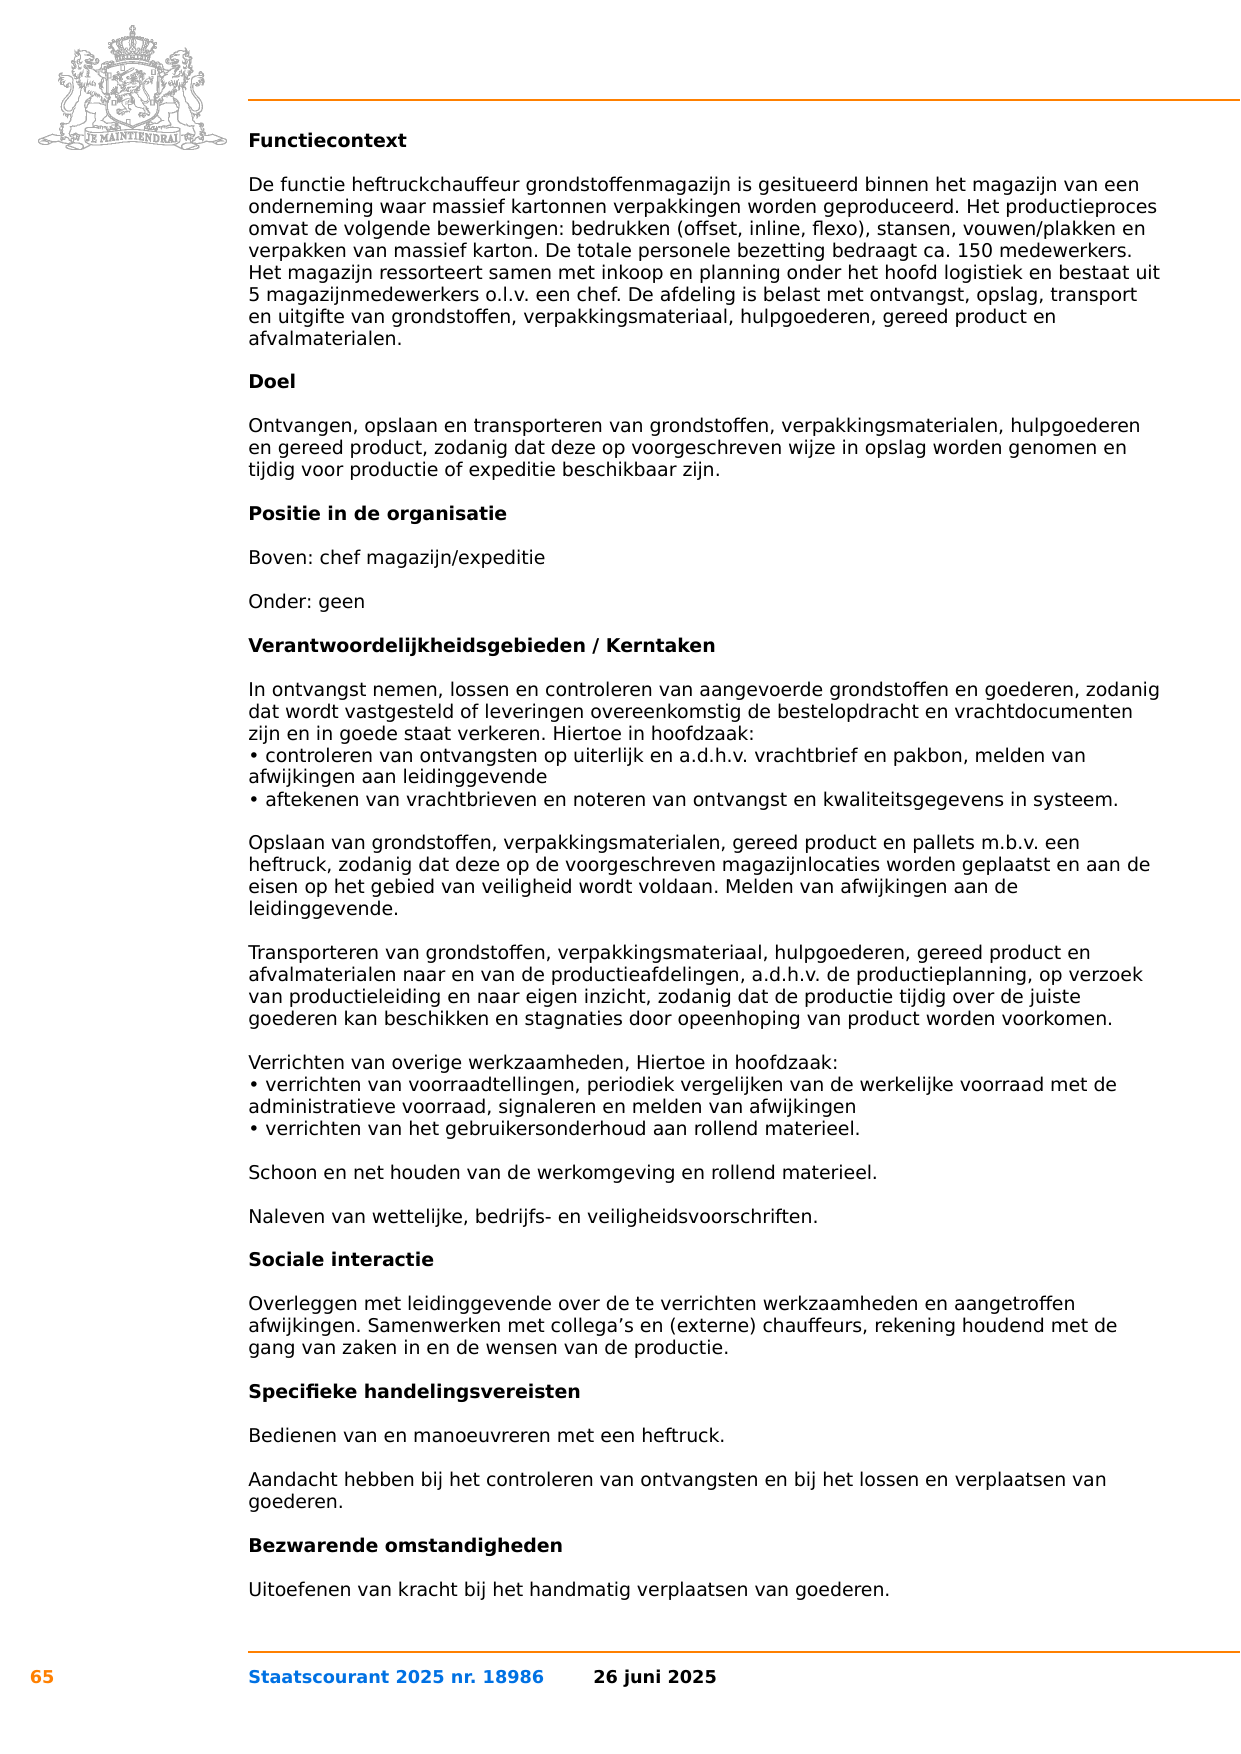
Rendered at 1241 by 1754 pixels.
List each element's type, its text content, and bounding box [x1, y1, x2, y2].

subtitle Doel [248, 371, 1163, 393]
text Onder: geen [248, 591, 1163, 613]
text Aandacht hebben bij het controleren van ontvangsten en bij het lossen en verplaatsen van goederen. [248, 1469, 1163, 1513]
picture [38, 25, 227, 150]
text Naleven van wettelijke, bedrijfs- en veiligheidsvoorschriften. [248, 1206, 1163, 1227]
text Bedienen van en manoeuvreren met een heftruck. [248, 1425, 1163, 1447]
text Ontvangen, opslaan en transporteren van grondstoffen, verpakkingsmaterialen, hulpgoederen en gereed product, zodanig dat deze op voorgeschreven wijze in opslag worden genomen en tijdig voor productie of expeditie beschikbaar zijn. [248, 415, 1163, 481]
subtitle Sociale interactie [248, 1249, 1163, 1271]
text Schoon en net houden van de werkomgeving en rollend materieel. [248, 1162, 1163, 1184]
subtitle Specifieke handelingsvereisten [248, 1381, 1163, 1403]
text Boven: chef magazijn/expeditie [248, 547, 1163, 569]
text Overleggen met leidinggevende over de te verrichten werkzaamheden en aangetroffen afwijkingen. Samenwerken met collega’s en (externe) chauffeurs, rekening houdend met de gang van zaken in en de wensen van de productie. [248, 1293, 1163, 1359]
text Transporteren van grondstoffen, verpakkingsmateriaal, hulpgoederen, gereed product en afvalmaterialen naar en van de productieafdelingen, a.d.h.v. de productieplanning, op verzoek van productieleiding en naar eigen inzicht, zodanig dat de productie tijdig over de juiste goederen kan beschikken en stagnaties door opeenhoping van product worden voorkomen. [248, 942, 1163, 1030]
text • controleren van ontvangsten op uiterlijk en a.d.h.v. vrachtbrief en pakbon, melden van afwijkingen aan leidinggevende [248, 744, 1163, 788]
text De functie heftruckchauffeur grondstoffenmagazijn is gesitueerd binnen het magazijn van een onderneming waar massief kartonnen verpakkingen worden geproduceerd. Het productieproces omvat de volgende bewerkingen: bedrukken (offset, inline, flexo), stansen, vouwen/plakken en verpakken van massief karton. De totale personele bezetting bedraagt ca. 150 medewerkers. Het magazijn ressorteert samen met inkoop en planning onder het hoofd logistiek en bestaat uit 5 magazijnmedewerkers o.l.v. een chef. De afdeling is belast met ontvangst, opslag, transport en uitgifte van grondstoffen, verpakkingsmateriaal, hulpgoederen, gereed product en afvalmaterialen. [248, 174, 1163, 349]
subtitle Bezwarende omstandigheden [248, 1534, 1163, 1557]
text • aftekenen van vrachtbrieven en noteren van ontvangst en kwaliteitsgegevens in systeem. [248, 788, 1163, 810]
text • verrichten van het gebruikersonderhoud aan rollend materieel. [248, 1118, 1163, 1140]
text Uitoefenen van kracht bij het handmatig verplaatsen van goederen. [248, 1578, 1163, 1600]
text Opslaan van grondstoffen, verpakkingsmaterialen, gereed product en pallets m.b.v. een heftruck, zodanig dat deze op de voorgeschreven magazijnlocaties worden geplaatst en aan de eisen op het gebied van veiligheid wordt voldaan. Melden van afwijkingen aan de leidinggevende. [248, 832, 1163, 920]
text Verrichten van overige werkzaamheden, Hiertoe in hoofdzaak: [248, 1052, 1163, 1074]
text • verrichten van voorraadtellingen, periodiek vergelijken van de werkelijke voorraad met de administratieve voorraad, signaleren en melden van afwijkingen [248, 1074, 1163, 1118]
subtitle Positie in de organisatie [248, 503, 1163, 525]
subtitle Functiecontext [248, 130, 1163, 152]
text In ontvangst nemen, lossen en controleren van aangevoerde grondstoffen en goederen, zodanig dat wordt vastgesteld of leveringen overeenkomstig de bestelopdracht en vrachtdocumenten zijn en in goede staat verkeren. Hiertoe in hoofdzaak: [248, 678, 1163, 744]
subtitle Verantwoordelijkheidsgebieden / Kerntaken [248, 635, 1163, 657]
